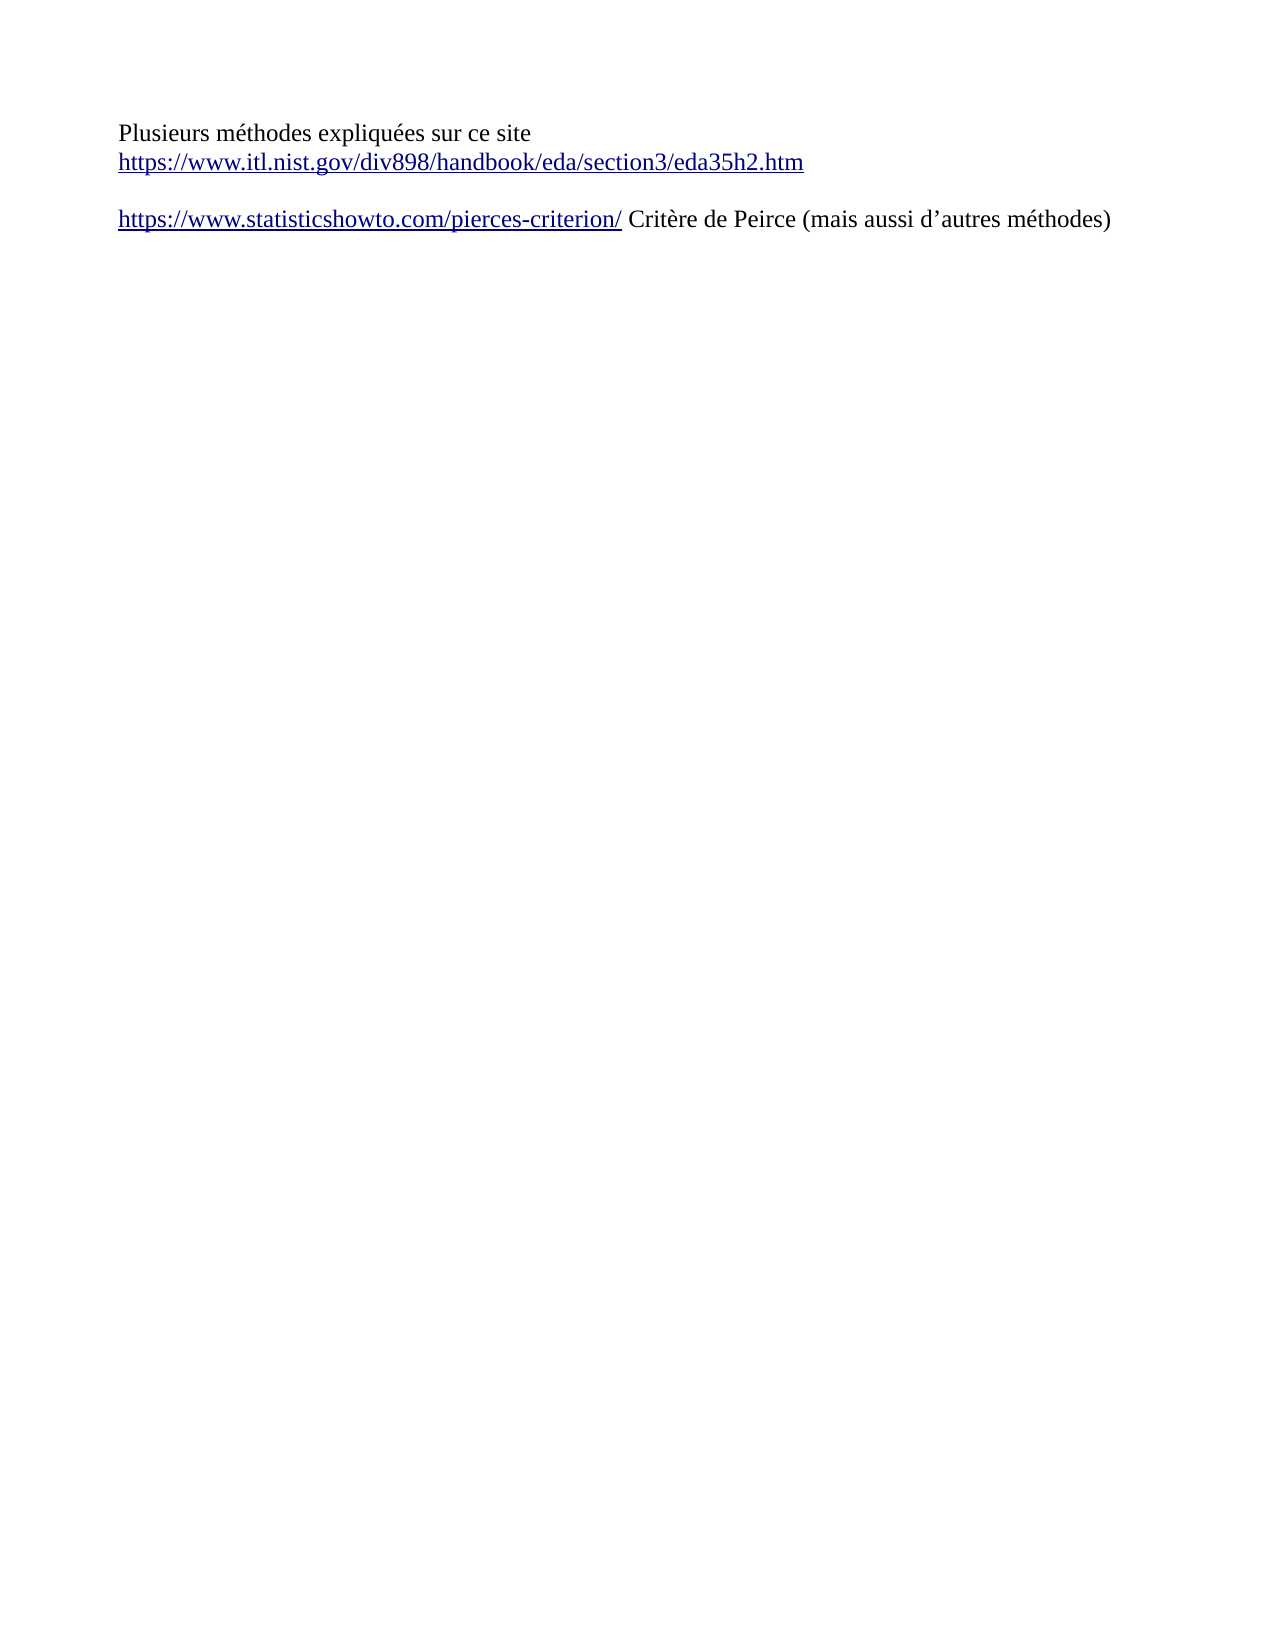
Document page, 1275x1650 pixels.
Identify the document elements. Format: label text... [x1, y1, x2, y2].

text https://www.statisticshowto.com/pierces-criterion/ Critère de Peirce (mais aussi d’autres méthodes) [118, 204, 1157, 233]
text Plusieurs méthodes expliquées sur ce site https://www.itl.nist.gov/div898/handbook/eda/section3/eda35h2.htm [118, 118, 1157, 176]
